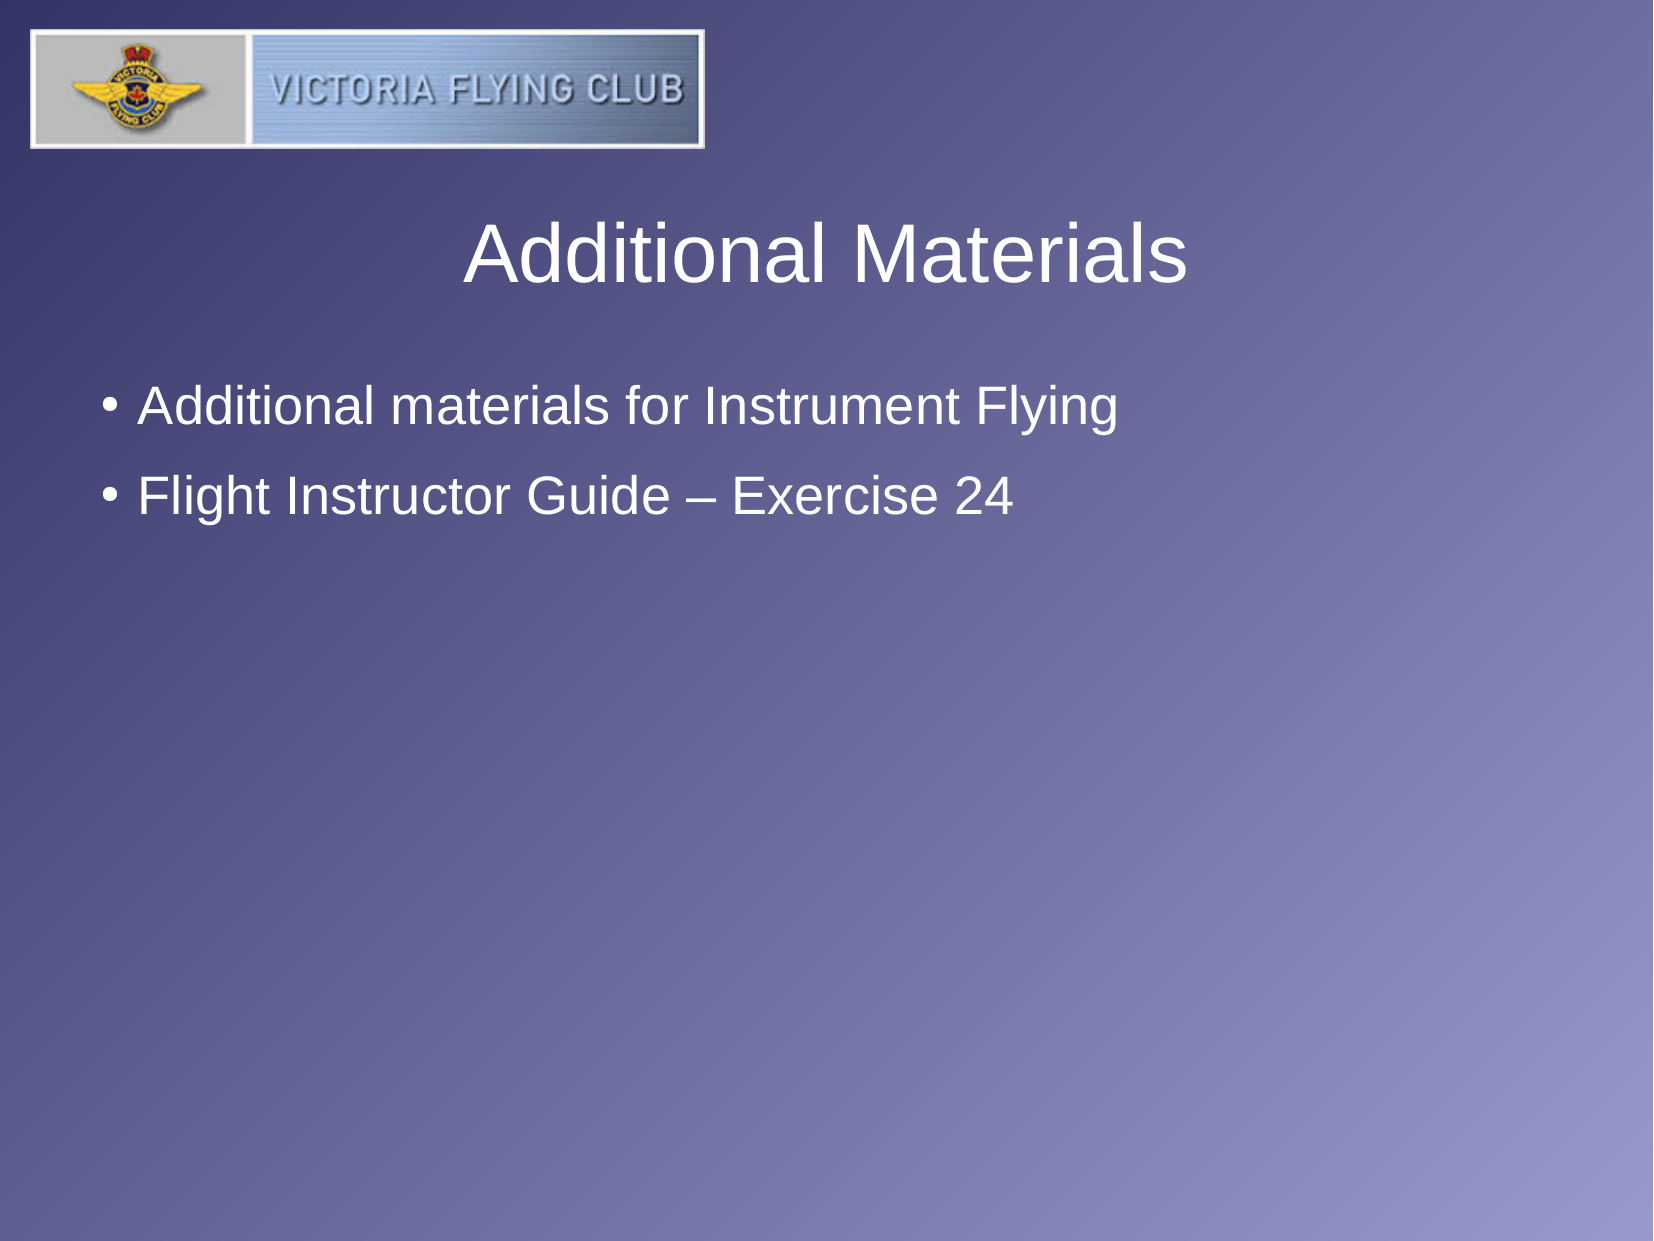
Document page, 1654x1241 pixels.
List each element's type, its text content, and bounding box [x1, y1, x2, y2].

picture [30, 29, 705, 149]
title Additional Materials [82, 150, 1571, 358]
list Additional materials for Instrument Flying Flight Instructor Guide – Exercise 24 [82, 375, 1571, 1095]
